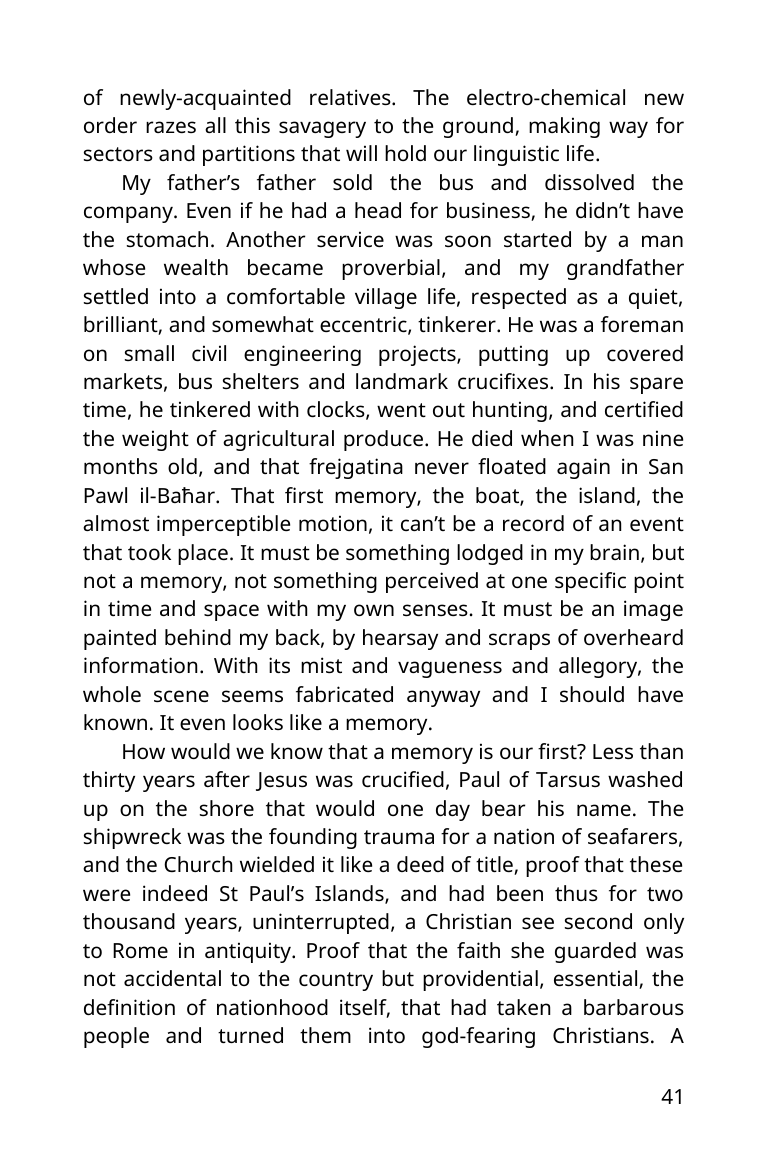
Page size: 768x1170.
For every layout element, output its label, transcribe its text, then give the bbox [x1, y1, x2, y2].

text How would we know that a memory is our first? Less than thirty years after Jesus was crucified, Paul of Tarsus washed up on the shore that would one day bear his name. The shipwreck was the founding trauma for a nation of seafarers, and the Church wielded it like a deed of title, proof that these were indeed St Paul’s Islands, and had been thus for two thousand years, uninterrupted, a Christian see second only to Rome in antiquity. Proof that the faith she guarded was not accidental to the country but providential, essential, the definition of nationhood itself, that had taken a barbarous people and turned them into god-fearing Christians. A [83, 737, 685, 1049]
text My father’s father sold the bus and dissolved the company. Even if he had a head for business, he didn’t have the stomach. Another service was soon started by a man whose wealth became proverbial, and my grandfather settled into a comfortable village life, respected as a quiet, brilliant, and somewhat eccentric, tinkerer. He was a foreman on small civil engineering projects, putting up covered markets, bus shelters and landmark crucifixes. In his spare time, he tinkered with clocks, went out hunting, and certified the weight of agricultural produce. He died when I was nine months old, and that frejgatina never floated again in San Pawl il-Baħar. That first memory, the boat, the island, the almost imperceptible motion, it can’t be a record of an event that took place. It must be something lodged in my brain, but not a memory, not something perceived at one specific point in time and space with my own senses. It must be an image painted behind my back, by hearsay and scraps of overheard information. With its mist and vagueness and allegory, the whole scene seems fabricated anyway and I should have known. It even looks like a memory. [83, 168, 685, 737]
text of newly-acquainted relatives. The electro-chemical new order razes all this savagery to the ground, making way for sectors and partitions that will hold our linguistic life. [83, 83, 685, 168]
